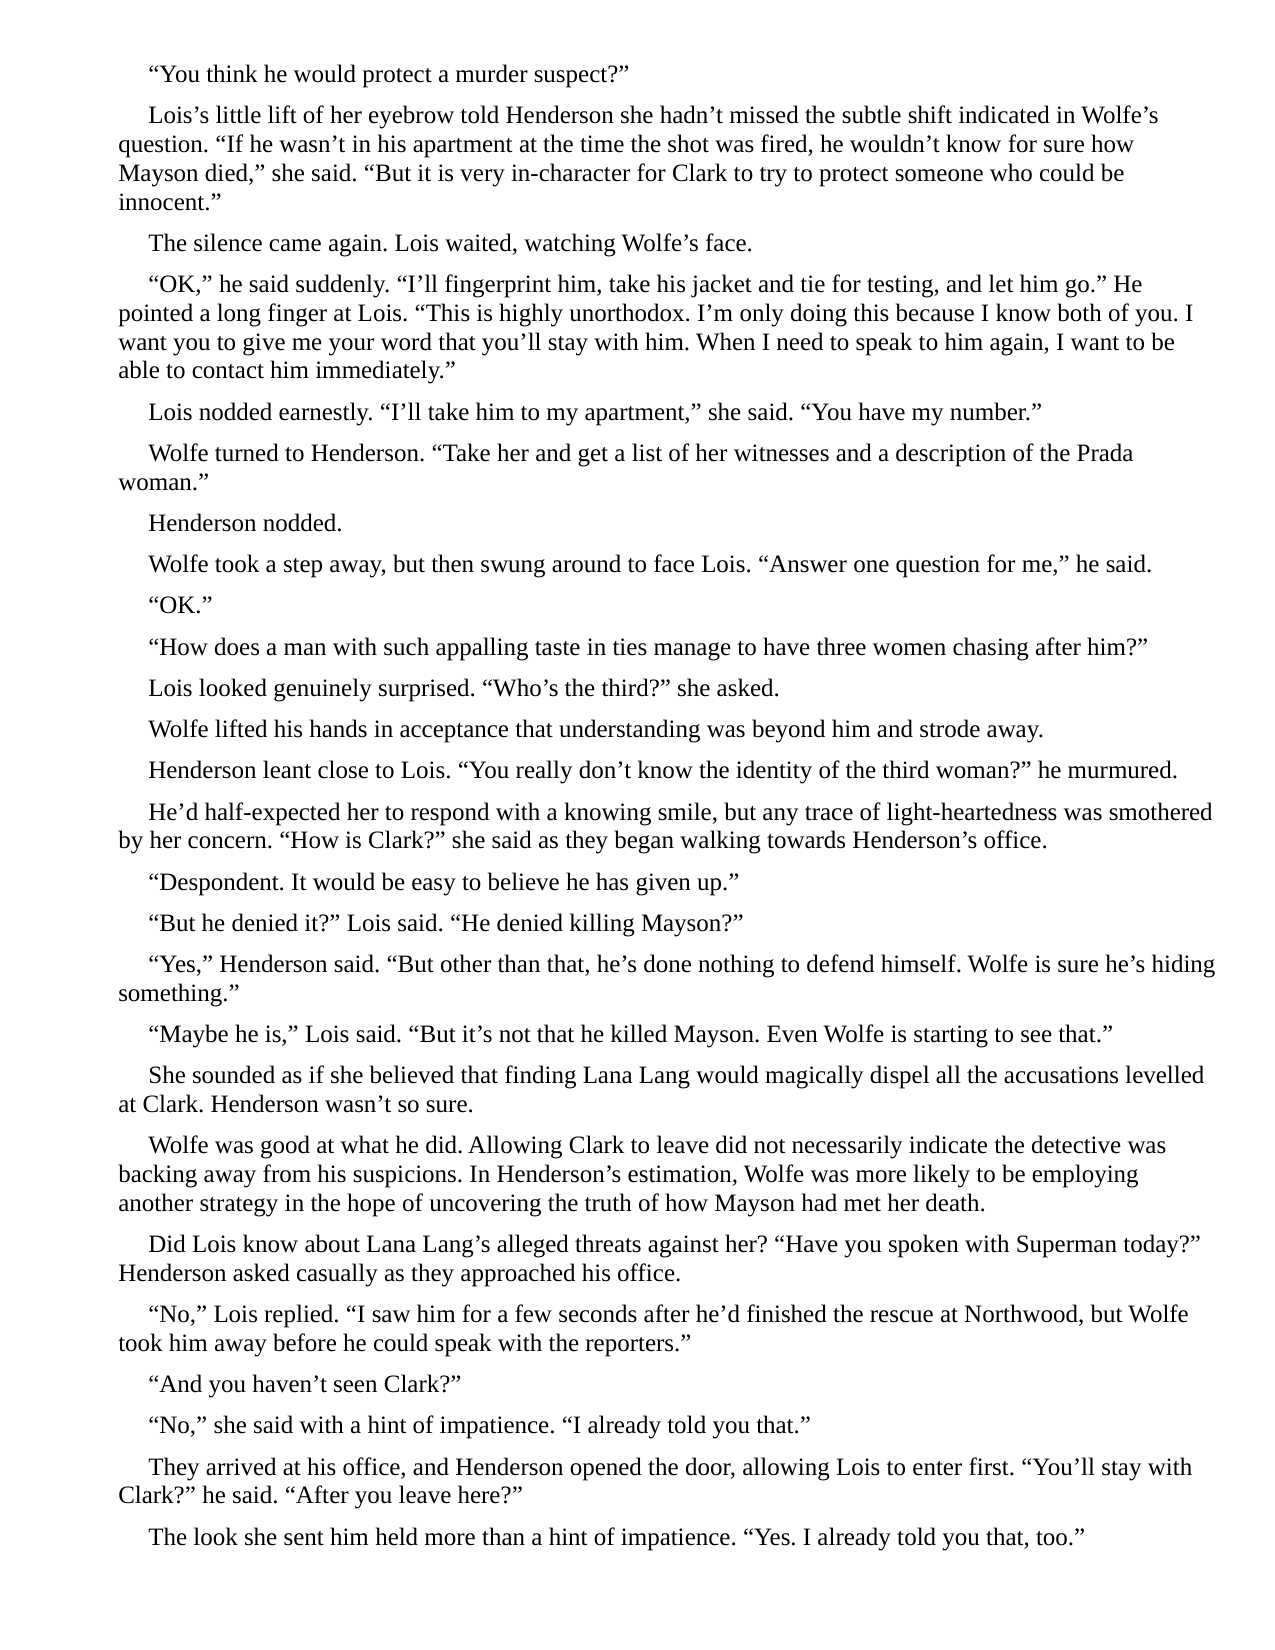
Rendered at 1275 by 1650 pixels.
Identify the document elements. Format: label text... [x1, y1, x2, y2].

text Did Lois know about Lana Lang’s alleged threats against her? “Have you spoken with Superman today?” Henderson asked casually as they approached his office. [118, 1229, 1216, 1287]
text “You think he would protect a murder suspect?” [118, 59, 1216, 88]
text “How does a man with such appalling taste in ties manage to have three women chasing after him?” [118, 632, 1216, 660]
text “OK.” [118, 590, 1216, 619]
text Wolfe turned to Henderson. “Take her and get a list of her witnesses and a description of the Prada woman.” [118, 438, 1216, 495]
text The look she sent him held more than a hint of impatience. “Yes. I already told you that, too.” [118, 1522, 1216, 1550]
text Henderson leant close to Lois. “You really don’t know the identity of the third woman?” he murmured. [118, 755, 1216, 784]
text “But he denied it?” Lois said. “He denied killing Mayson?” [118, 908, 1216, 937]
text Wolfe took a step away, but then swung around to face Lois. “Answer one question for me,” he said. [118, 549, 1216, 578]
text Henderson nodded. [118, 508, 1216, 537]
text Lois nodded earnestly. “I’ll take him to my apartment,” she said. “You have my number.” [118, 397, 1216, 425]
text Wolfe was good at what he did. Allowing Clark to leave did not necessarily indicate the detective was backing away from his suspicions. In Henderson’s estimation, Wolfe was more likely to be employing another strategy in the hope of uncovering the truth of how Mayson had met her death. [118, 1130, 1216, 1217]
text “No,” Lois replied. “I saw him for a few seconds after he’d finished the rescue at Northwood, but Wolfe took him away before he could speak with the reporters.” [118, 1299, 1216, 1357]
text They arrived at his office, and Henderson opened the door, allowing Lois to enter first. “You’ll stay with Clark?” he said. “After you leave here?” [118, 1452, 1216, 1509]
text “No,” she said with a hint of impatience. “I already told you that.” [118, 1410, 1216, 1439]
text “Yes,” Henderson said. “But other than that, he’s done nothing to defend himself. Wolfe is sure he’s hiding something.” [118, 949, 1216, 1007]
text Wolfe lifted his hands in acceptance that understanding was beyond him and strode away. [118, 714, 1216, 743]
text Lois’s little lift of her eyebrow told Henderson she hadn’t missed the subtle shift indicated in Wolfe’s question. “If he wasn’t in his apartment at the time the shot was fired, he wouldn’t know for sure how Mayson died,” she said. “But it is very in-character for Clark to try to protect someone who could be innocent.” [118, 100, 1216, 215]
text She sounded as if she believed that finding Lana Lang would magically dispel all the accusations levelled at Clark. Henderson wasn’t so sure. [118, 1060, 1216, 1118]
text “OK,” he said suddenly. “I’ll fingerprint him, take his jacket and tie for testing, and let him go.” He pointed a long finger at Lois. “This is highly unorthodox. I’m only doing this because I know both of you. I want you to give me your word that you’ll stay with him. When I need to speak to him again, I want to be able to contact him immediately.” [118, 269, 1216, 384]
text “Maybe he is,” Lois said. “But it’s not that he killed Mayson. Even Wolfe is starting to see that.” [118, 1019, 1216, 1048]
text The silence came again. Lois waited, watching Wolfe’s face. [118, 228, 1216, 257]
text “And you haven’t seen Clark?” [118, 1369, 1216, 1398]
text Lois looked genuinely surprised. “Who’s the third?” she asked. [118, 673, 1216, 702]
text “Despondent. It would be easy to believe he has given up.” [118, 867, 1216, 895]
text He’d half-expected her to respond with a knowing smile, but any trace of light-heartedness was smothered by her concern. “How is Clark?” she said as they began walking towards Henderson’s office. [118, 797, 1216, 854]
